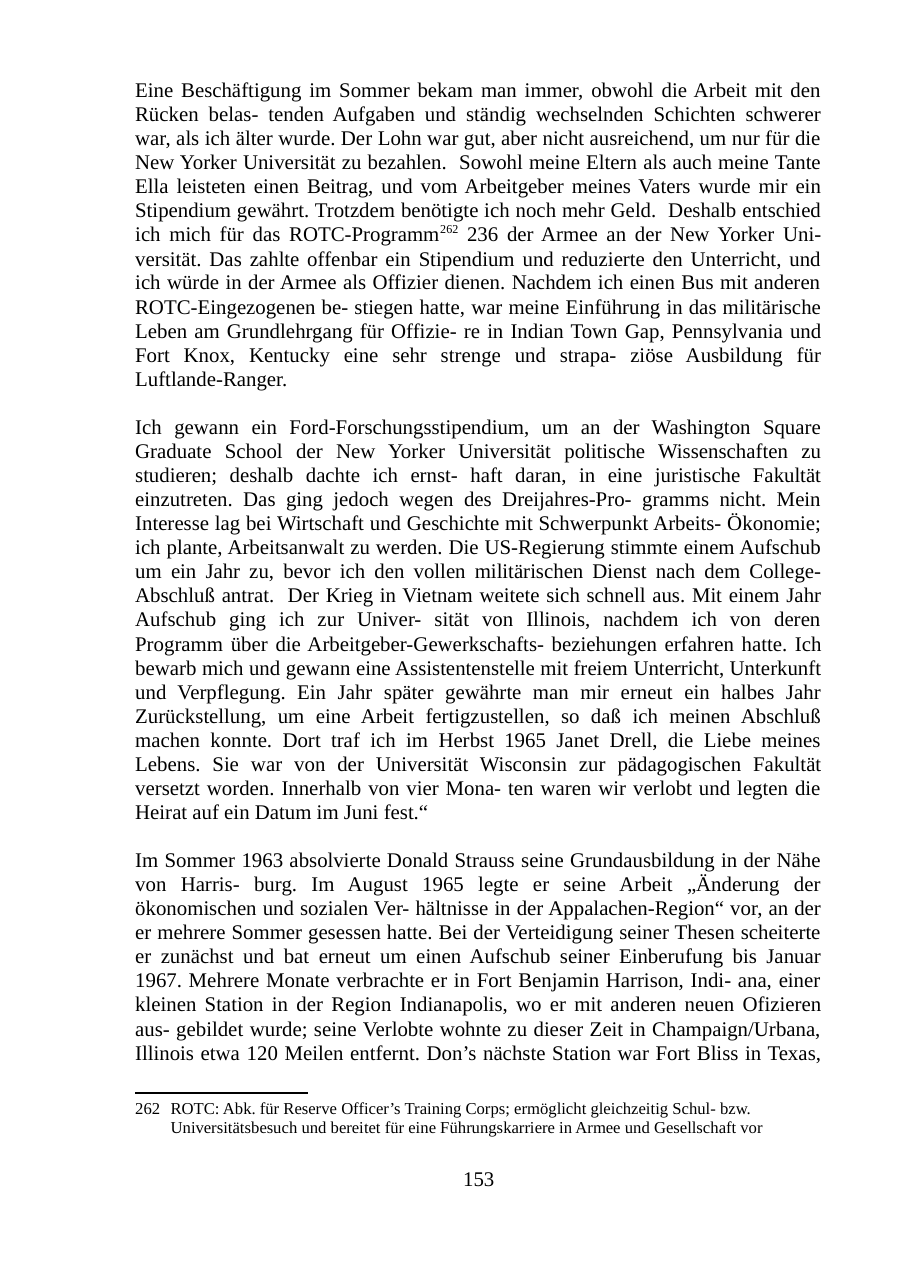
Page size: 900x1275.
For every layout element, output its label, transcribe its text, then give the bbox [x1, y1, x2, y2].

text Eine Beschäftigung im Sommer bekam man immer, obwohl die Arbeit mit den Rücken belas- tenden Aufgaben und ständig wechselnden Schichten schwerer war, als ich älter wurde. Der Lohn war gut, aber nicht ausreichend, um nur für die New Yorker Universität zu bezahlen. Sowohl meine Eltern als auch meine Tante Ella leisteten einen Beitrag, und vom Arbeitgeber meines Vaters wurde mir ein Stipendium gewährt. Trotzdem benötigte ich noch mehr Geld. Deshalb entschied ich mich für das ROTC-Programm 236 der Armee an der New Yorker Uni- versität. Das zahlte offenbar ein Stipendium und reduzierte den Unterricht, und ich würde in der Armee als Offizier dienen. Nachdem ich einen Bus mit anderen ROTC-Eingezogenen be- stiegen hatte, war meine Einführung in das militärische Leben am Grundlehrgang für Offizie- re in Indian Town Gap, Pennsylvania und Fort Knox, Kentucky eine sehr strenge und strapa- ziöse Ausbildung für Luftlande-Ranger. [135, 78, 822, 391]
text Im Sommer 1963 absolvierte Donald Strauss seine Grundausbildung in der Nähe von Harris- burg. Im August 1965 legte er seine Arbeit „Änderung der ökonomischen und sozialen Ver- hältnisse in der Appalachen-Region“ vor, an der er mehrere Sommer gesessen hatte. Bei der Verteidigung seiner Thesen scheiterte er zunächst und bat erneut um einen Aufschub seiner Einberufung bis Januar 1967. Mehrere Monate verbrachte er in Fort Benjamin Harrison, Indi- ana, einer kleinen Station in der Region Indianapolis, wo er mit anderen neuen Ofizieren aus- gebildet wurde; seine Verlobte wohnte zu dieser Zeit in Champaign/Urbana, Illinois etwa 120 Meilen entfernt. Don’s nächste Station war Fort Bliss in Texas, [135, 848, 822, 1064]
text Ich gewann ein Ford-Forschungsstipendium, um an der Washington Square Graduate School der New Yorker Universität politische Wissenschaften zu studieren; deshalb dachte ich ernst- haft daran, in eine juristische Fakultät einzutreten. Das ging jedoch wegen des Dreijahres-Pro- gramms nicht. Mein Interesse lag bei Wirtschaft und Geschichte mit Schwerpunkt Arbeits- Ökonomie; ich plante, Arbeitsanwalt zu werden. Die US-Regierung stimmte einem Aufschub um ein Jahr zu, bevor ich den vollen militärischen Dienst nach dem College-Abschluß antrat. Der Krieg in Vietnam weitete sich schnell aus. Mit einem Jahr Aufschub ging ich zur Univer- sität von Illinois, nachdem ich von deren Programm über die Arbeitgeber-Gewerkschafts- beziehungen erfahren hatte. Ich bewarb mich und gewann eine Assistentenstelle mit freiem Unterricht, Unterkunft und Verpflegung. Ein Jahr später gewährte man mir erneut ein halbes Jahr Zurückstellung, um eine Arbeit fertigzustellen, so daß ich meinen Abschluß machen konnte. Dort traf ich im Herbst 1965 Janet Drell, die Liebe meines Lebens. Sie war von der Universität Wisconsin zur pädagogischen Fakultät versetzt worden. Innerhalb von vier Mona- ten waren wir verlobt und legten die Heirat auf ein Datum im Juni fest.“ [135, 415, 822, 824]
text ROTC: Abk. für Reserve Officer’s Training Corps; ermöglicht gleichzeitig Schul- bzw. Universitätsbesuch und bereitet für eine Führungskarriere in Armee und Gesellschaft vor [135, 1099, 822, 1137]
